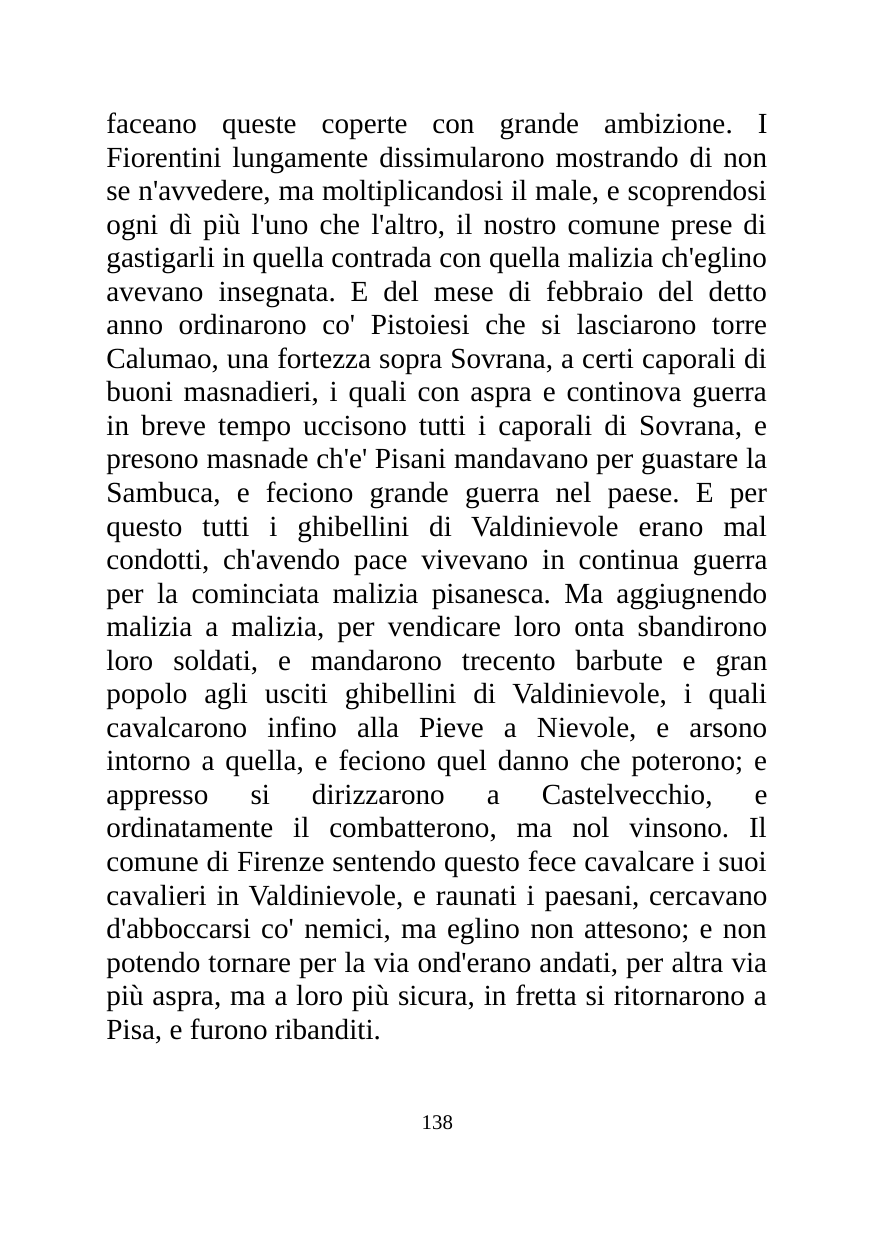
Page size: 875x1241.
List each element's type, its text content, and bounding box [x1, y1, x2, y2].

text faceano queste coperte con grande ambizione. I Fiorentini lungamente dissimularono mostrando di non se n'avvedere, ma moltiplicandosi il male, e scoprendosi ogni dì più l'uno che l'altro, il nostro comune prese di gastigarli in quella contrada con quella malizia ch'eglino avevano insegnata. E del mese di febbraio del detto anno ordinarono co' Pistoiesi che si lasciarono torre Calumao, una fortezza sopra Sovrana, a certi caporali di buoni masnadieri, i quali con aspra e continova guerra in breve tempo uccisono tutti i caporali di Sovrana, e presono masnade ch'e' Pisani mandavano per guastare la Sambuca, e feciono grande guerra nel paese. E per questo tutti i ghibellini di Valdinievole erano mal condotti, ch'avendo pace vivevano in continua guerra per la cominciata malizia pisanesca. Ma aggiugnendo malizia a malizia, per vendicare loro onta sbandirono loro soldati, e mandarono trecento barbute e gran popolo agli usciti ghibellini di Valdinievole, i quali cavalcarono infino alla Pieve a Nievole, e arsono intorno a quella, e feciono quel danno che poterono; e appresso si dirizzarono a Castelvecchio, e ordinatamente il combatterono, ma nol vinsono. Il comune di Firenze sentendo questo fece cavalcare i suoi cavalieri in Valdinievole, e raunati i paesani, cercavano d'abboccarsi co' nemici, ma eglino non attesono; e non potendo tornare per la via ond'erano andati, per altra via più aspra, ma a loro più sicura, in fretta si ritornarono a Pisa, e furono ribanditi. [106, 106, 768, 1045]
